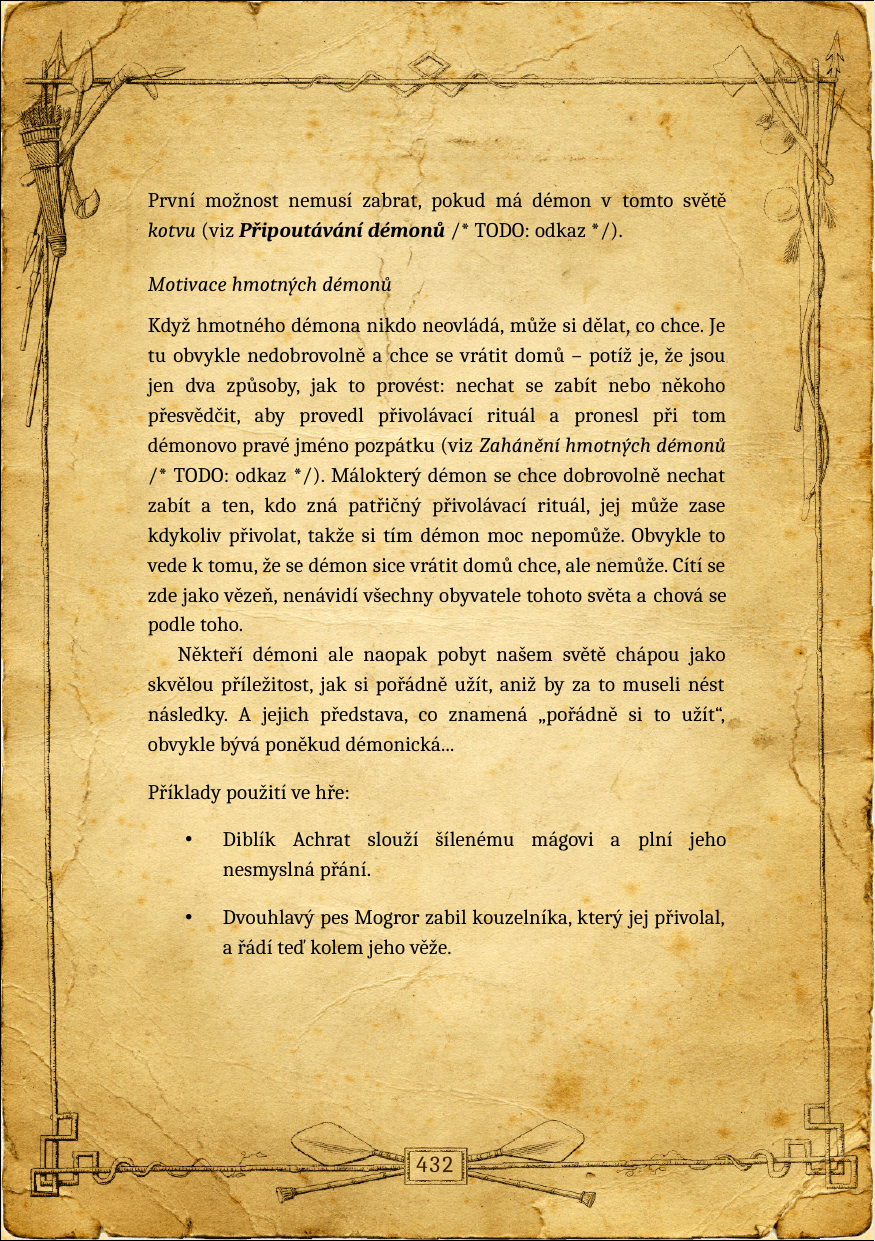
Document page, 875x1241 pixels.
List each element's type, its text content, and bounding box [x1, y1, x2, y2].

list Diblík Achrat slouží šílenému mágovi a⁠ plní jeho nesmyslná přání. [185, 828, 726, 882]
text První možnost nemusí zabrat, pokud má démon v⁠ tomto světě kotvu (viz Připoutávání démonů /* TODO: odkaz */). [148, 189, 726, 243]
list Dvouhlavý pes Mogror zabil kouzelníka, který jej přivolal, a⁠ řádí teď kolem jeho věže. [185, 905, 726, 959]
text Když hmotného démona nikdo neovládá, může si dělat, co chce. Je tu obvykle nedobrovolně a⁠ chce se vrátit domů – potíž je, že jsou jen dva způsoby, jak to provést: nechat se zabít nebo někoho přesvědčit, aby provedl přivolávací rituál a⁠ pronesl při tom démonovo pravé jméno pozpátku (viz Zahánění hmotných démonů /* TODO: odkaz */). Málokterý démon se chce dobrovolně nechat zabít a⁠ ten, kdo zná patřičný přivolávací rituál, jej může zase kdykoliv přivolat, takže si tím démon moc nepomůže. Obvykle to vede k⁠ tomu, že se démon sice vrátit domů chce, ale nemůže. Cítí se zde jako vězeň, nenávidí všechny obyvatele tohoto světa a⁠ chová se podle toho. Někteří démoni ale naopak pobyt našem světě chápou jako skvělou příležitost, jak si pořádně užít, aniž by za to museli nést následky. A⁠ jejich představa, co znamená „pořádně si to užít“, obvykle bývá poněkud démonická... [148, 314, 726, 757]
text Příklady použití ve hře: [148, 780, 726, 804]
picture [1, 1, 874, 1240]
text Motivace hmotných démonů [148, 272, 726, 296]
